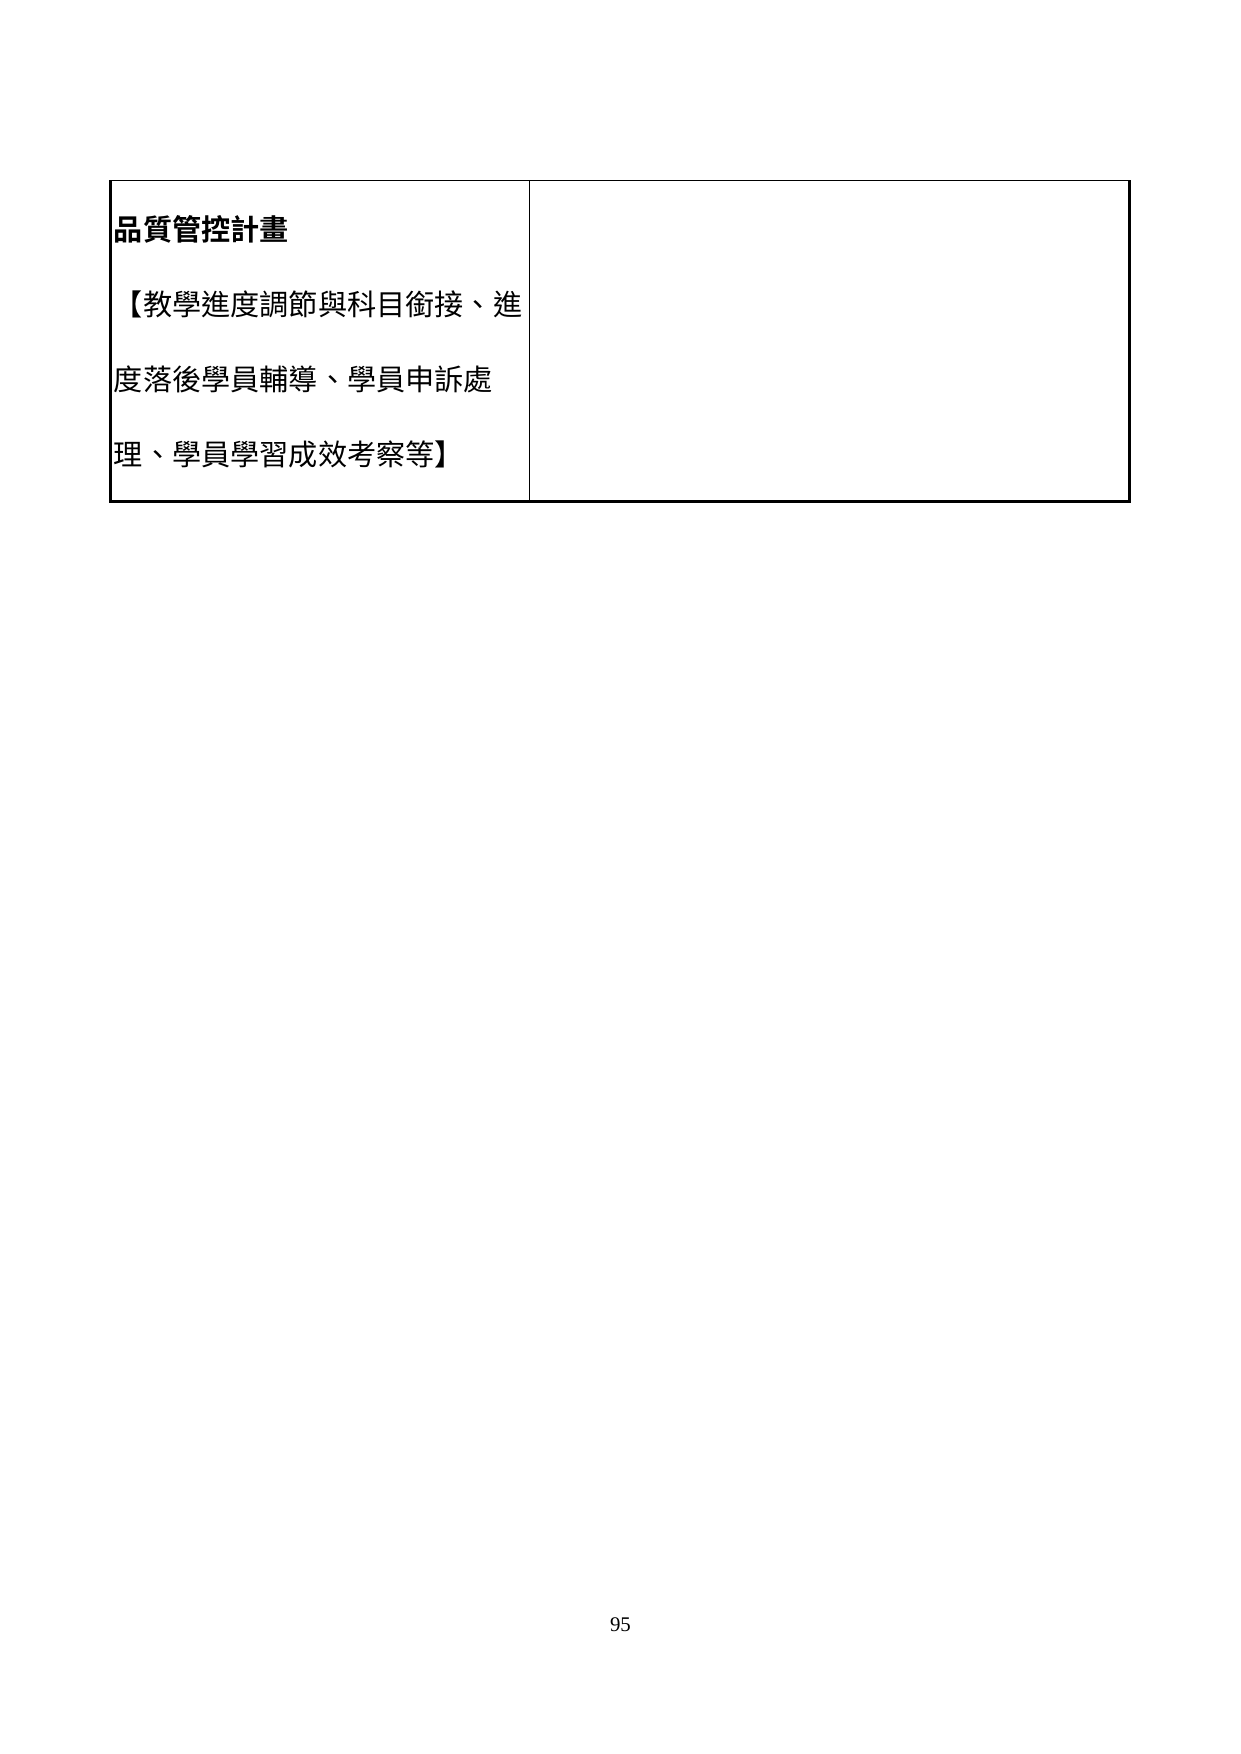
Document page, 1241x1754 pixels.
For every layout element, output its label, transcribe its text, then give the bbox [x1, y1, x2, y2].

table_cell 品質管控計畫 【教學進度調節與科目銜接、進度落後學員輔導、學員申訴處理、學員學習成效考察等】 [112, 181, 529, 499]
table_cell [530, 181, 1128, 499]
